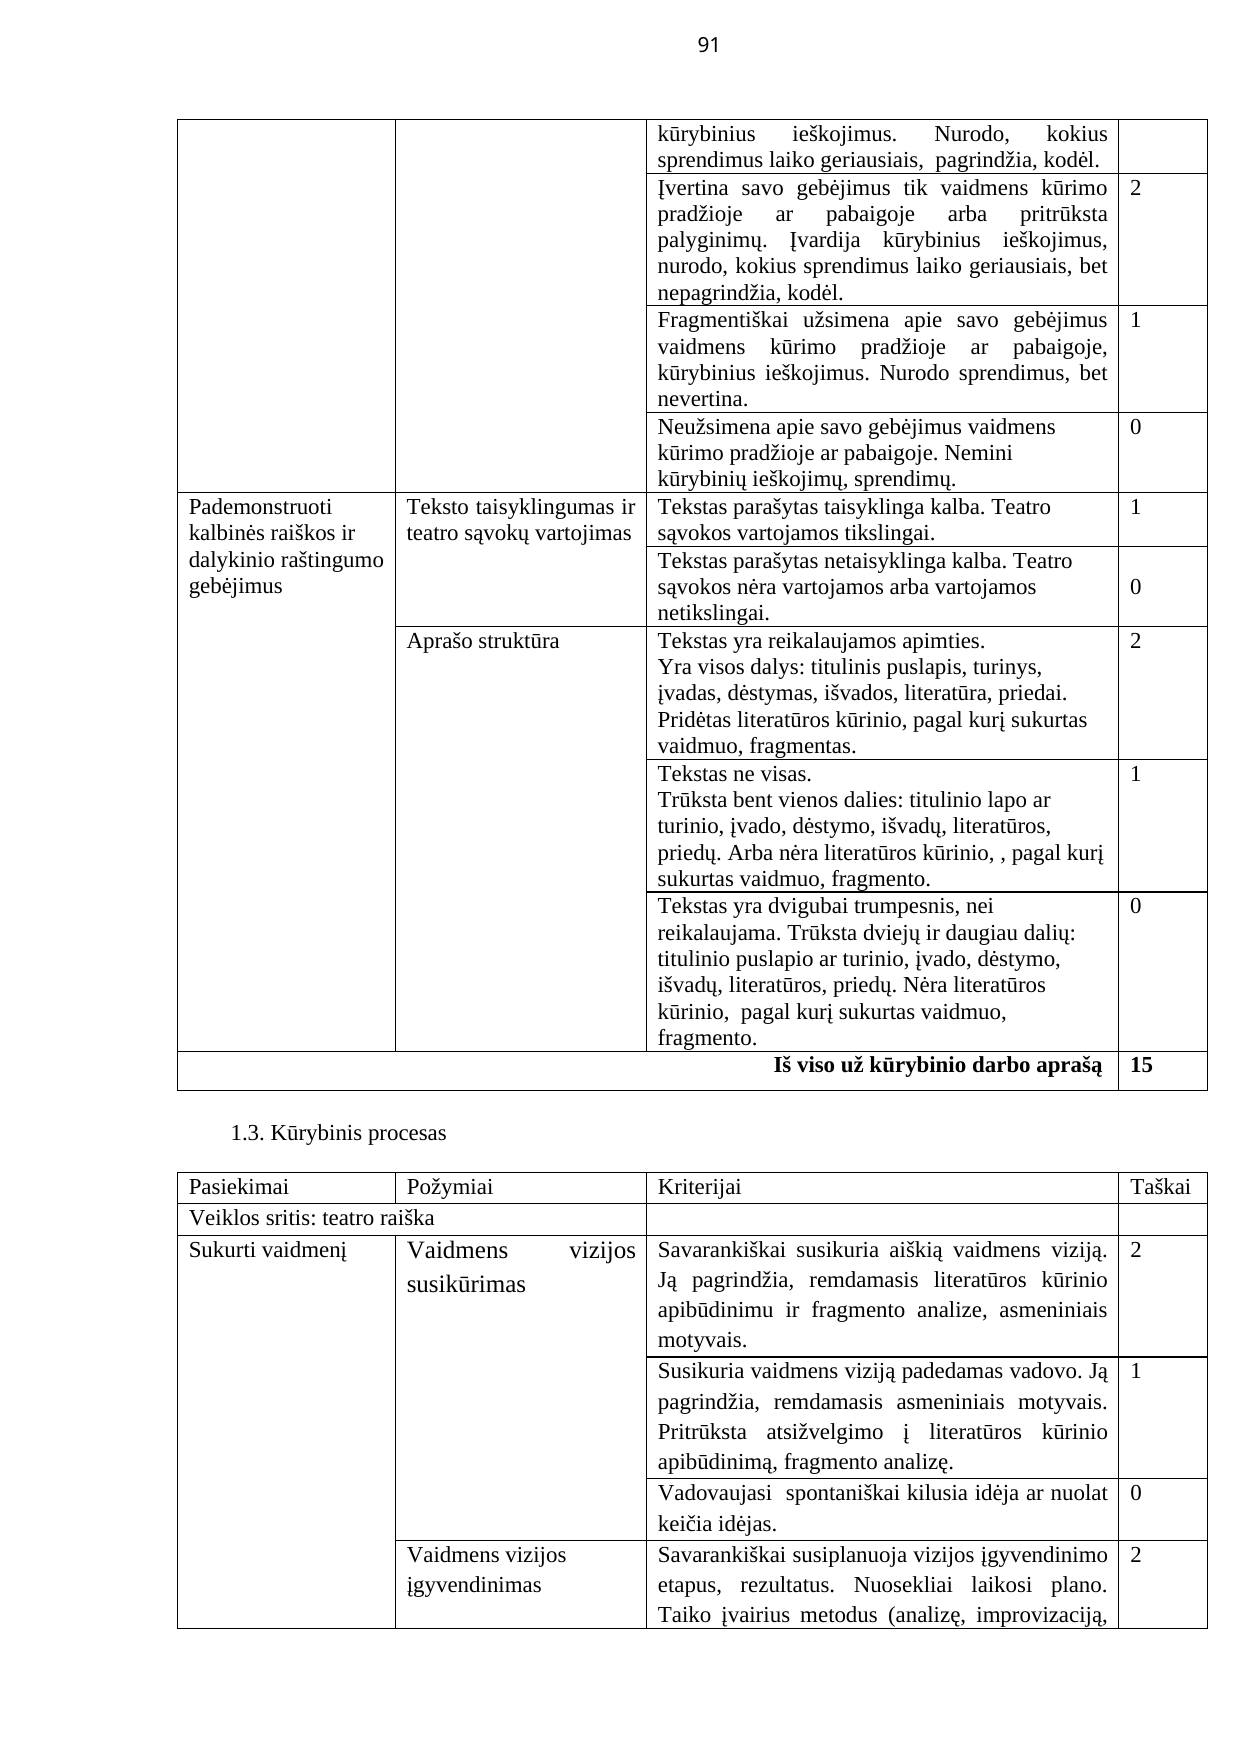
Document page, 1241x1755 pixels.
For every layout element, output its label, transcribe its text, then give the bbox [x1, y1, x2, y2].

table_cell Vaidmens vizijos įgyvendinimas [396, 1541, 646, 1628]
table_cell 0 [1119, 413, 1207, 492]
table_cell 15 [1119, 1052, 1207, 1089]
table_cell 1 [1119, 493, 1207, 546]
text 1.3. Kūrybinis procesas [177, 1119, 1182, 1146]
table_cell [1208, 1540, 1240, 1628]
table_cell 0 [1119, 893, 1207, 1051]
table_cell Tekstas parašytas taisyklinga kalba. Teatro sąvokos vartojamos tikslingai. [647, 493, 1118, 546]
table_cell 2 [1119, 1541, 1207, 1628]
table_cell Savarankiškai susiplanuoja vizijos įgyvendinimo etapus, rezultatus. Nuosekliai laikosi plano. Taiko įvairius metodus (analizę, improvizaciją, [647, 1541, 1118, 1628]
table_header Taškai [1119, 1173, 1207, 1203]
table_cell Vadovaujasi spontaniškai kilusia idėja ar nuolat keičia idėjas. [647, 1479, 1118, 1540]
table_cell 0 [1119, 1479, 1207, 1540]
table_cell [1208, 1478, 1240, 1540]
table_cell Sukurti vaidmenį [178, 1236, 395, 1628]
table_cell [1208, 1235, 1240, 1356]
table_cell Tekstas ne visas. Trūksta bent vienos dalies: titulinio lapo ar turinio, įvado, dėstymo, išvadų, literatūros, priedų. Arba nėra literatūros kūrinio, , pagal kurį sukurtas vaidmuo, fragmento. [647, 760, 1118, 891]
table_cell Savarankiškai susikuria aiškią vaidmens viziją. Ją pagrindžia, remdamasis literatūros kūrinio apibūdinimu ir fragmento analize, asmeniniais motyvais. [647, 1236, 1118, 1356]
table_cell Tekstas parašytas netaisyklinga kalba. Teatro sąvokos nėra vartojamos arba vartojamos netikslingai. [647, 547, 1118, 626]
table_cell 1 [1119, 1358, 1207, 1478]
table_cell [178, 120, 395, 492]
table_cell Įvertina savo gebėjimus tik vaidmens kūrimo pradžioje ar pabaigoje arba pritrūksta palyginimų. Įvardija kūrybinius ieškojimus, nurodo, kokius sprendimus laiko geriausiais, bet nepagrindžia, kodėl. [647, 174, 1118, 305]
table_cell [1208, 1203, 1240, 1234]
table_cell 0 [1119, 547, 1207, 626]
table_cell Iš viso už kūrybinio darbo aprašą [178, 1052, 1118, 1089]
table_cell 2 [1119, 174, 1207, 305]
table_cell Pademonstruoti kalbinės raiškos ir dalykinio raštingumo gebėjimus [178, 493, 395, 1051]
table_cell Teksto taisyklingumas ir teatro sąvokų vartojimas [396, 493, 646, 626]
table_cell Tekstas yra reikalaujamos apimties. Yra visos dalys: titulinis puslapis, turinys, įvadas, dėstymas, išvados, literatūra, priedai. Pridėtas literatūros kūrinio, pagal kurį sukurtas vaidmuo, fragmentas. [647, 627, 1118, 758]
table_cell Susikuria vaidmens viziją padedamas vadovo. Ją pagrindžia, remdamasis asmeniniais motyvais. Pritrūksta atsižvelgimo į literatūros kūrinio apibūdinimą, fragmento analizę. [647, 1358, 1118, 1478]
table_header Požymiai [396, 1173, 646, 1203]
table_cell Vaidmens vizijos susikūrimas [396, 1236, 646, 1540]
table_cell [1208, 1356, 1240, 1478]
table_cell [647, 1204, 1118, 1234]
table_cell Fragmentiškai užsimena apie savo gebėjimus vaidmens kūrimo pradžioje ar pabaigoje, kūrybinius ieškojimus. Nurodo sprendimus, bet nevertina. [647, 306, 1118, 412]
table_cell Neužsimena apie savo gebėjimus vaidmens kūrimo pradžioje ar pabaigoje. Nemini kūrybinių ieškojimų, sprendimų. [647, 413, 1118, 492]
table_cell 2 [1119, 627, 1207, 758]
table_cell 1 [1119, 306, 1207, 412]
table_header [1208, 1172, 1240, 1203]
table_cell kūrybinius ieškojimus. Nurodo, kokius sprendimus laiko geriausiais, pagrindžia, kodėl. [647, 120, 1118, 172]
table_cell Aprašo struktūra [396, 627, 646, 1051]
table_header Kriterijai [647, 1173, 1118, 1203]
table_header Pasiekimai [178, 1173, 395, 1203]
table_cell 1 [1119, 760, 1207, 891]
table_cell [1119, 120, 1207, 172]
table_cell Veiklos sritis: teatro raiška [178, 1204, 646, 1234]
table_cell 2 [1119, 1236, 1207, 1356]
table_cell [1119, 1204, 1207, 1234]
table_cell Tekstas yra dvigubai trumpesnis, nei reikalaujama. Trūksta dviejų ir daugiau dalių: titulinio puslapio ar turinio, įvado, dėstymo, išvadų, literatūros, priedų. Nėra literatūros kūrinio, pagal kurį sukurtas vaidmuo, fragmento. [647, 893, 1118, 1051]
table_cell [396, 120, 646, 492]
